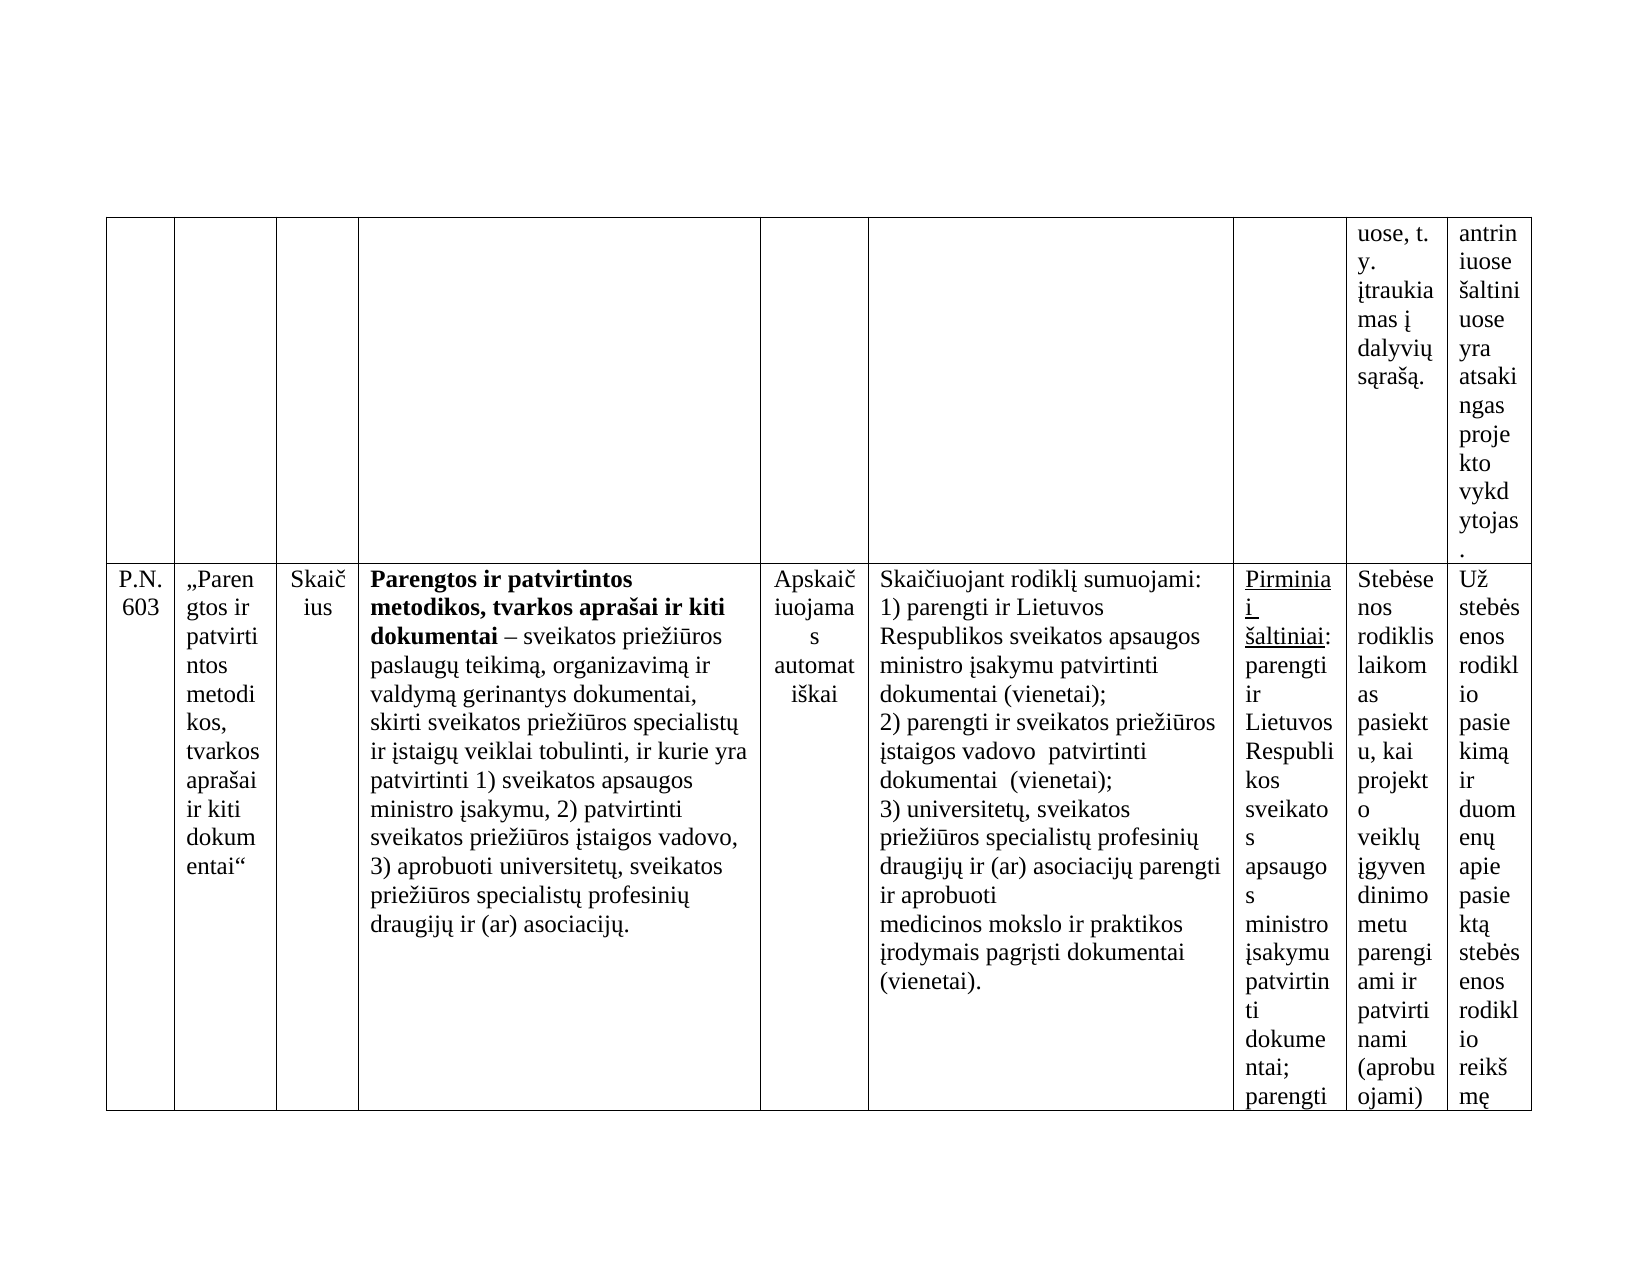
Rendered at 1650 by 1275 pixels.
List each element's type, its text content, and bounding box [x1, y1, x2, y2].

table_cell [761, 218, 868, 563]
table_cell Stebėsenos rodiklis laikomas pasiektu, kai projekto veiklų įgyvendinimo metu parengiami ir patvirtinami (aprobuojami) [1347, 564, 1447, 1110]
table_cell Už stebėsenos rodiklio pasiekimą ir duomenų apie pasiektą stebėsenos rodiklio reikšmę [1448, 564, 1531, 1110]
table_cell [1234, 218, 1346, 563]
table_cell antriniuose šaltiniuose yra atsakingas projekto vykdytojas. [1448, 218, 1531, 563]
table_cell Parengtos ir patvirtintos metodikos, tvarkos aprašai ir kiti dokumentai – sveikatos priežiūros paslaugų teikimą, organizavimą ir valdymą gerinantys dokumentai, skirti sveikatos priežiūros specialistų ir įstaigų veiklai tobulinti, ir kurie yra patvirtinti 1) sveikatos apsaugos ministro įsakymu, 2) patvirtinti sveikatos priežiūros įstaigos vadovo, 3) aprobuoti universitetų, sveikatos priežiūros specialistų profesinių draugijų ir (ar) asociacijų. [359, 564, 760, 1110]
table_cell uose, t. y. įtraukiamas į dalyvių sąrašą. [1347, 218, 1447, 563]
table_cell [175, 218, 276, 563]
table_cell Pirminiai šaltiniai: parengti ir Lietuvos Respublikos sveikatos apsaugos ministro įsakymu patvirtinti dokumentai; parengti [1234, 564, 1346, 1110]
table_cell Apskaičiuojamas automatiškai [761, 564, 868, 1110]
table_cell Skaičius [277, 564, 358, 1110]
table_cell [869, 218, 1233, 563]
table_cell [107, 218, 174, 563]
table_cell „Parengtos ir patvirtintos metodikos, tvarkos aprašai ir kiti dokumentai“ [175, 564, 276, 1110]
table_cell [359, 218, 760, 563]
table_cell [277, 218, 358, 563]
table_cell P.N.603 [107, 564, 174, 1110]
table_cell Skaičiuojant rodiklį sumuojami: 1) parengti ir Lietuvos Respublikos sveikatos apsaugos ministro įsakymu patvirtinti dokumentai (vienetai); 2) parengti ir sveikatos priežiūros įstaigos vadovo patvirtinti dokumentai (vienetai); 3) universitetų, sveikatos priežiūros specialistų profesinių draugijų ir (ar) asociacijų parengti ir aprobuoti medicinos mokslo ir praktikos įrodymais pagrįsti dokumentai (vienetai). [869, 564, 1233, 1110]
